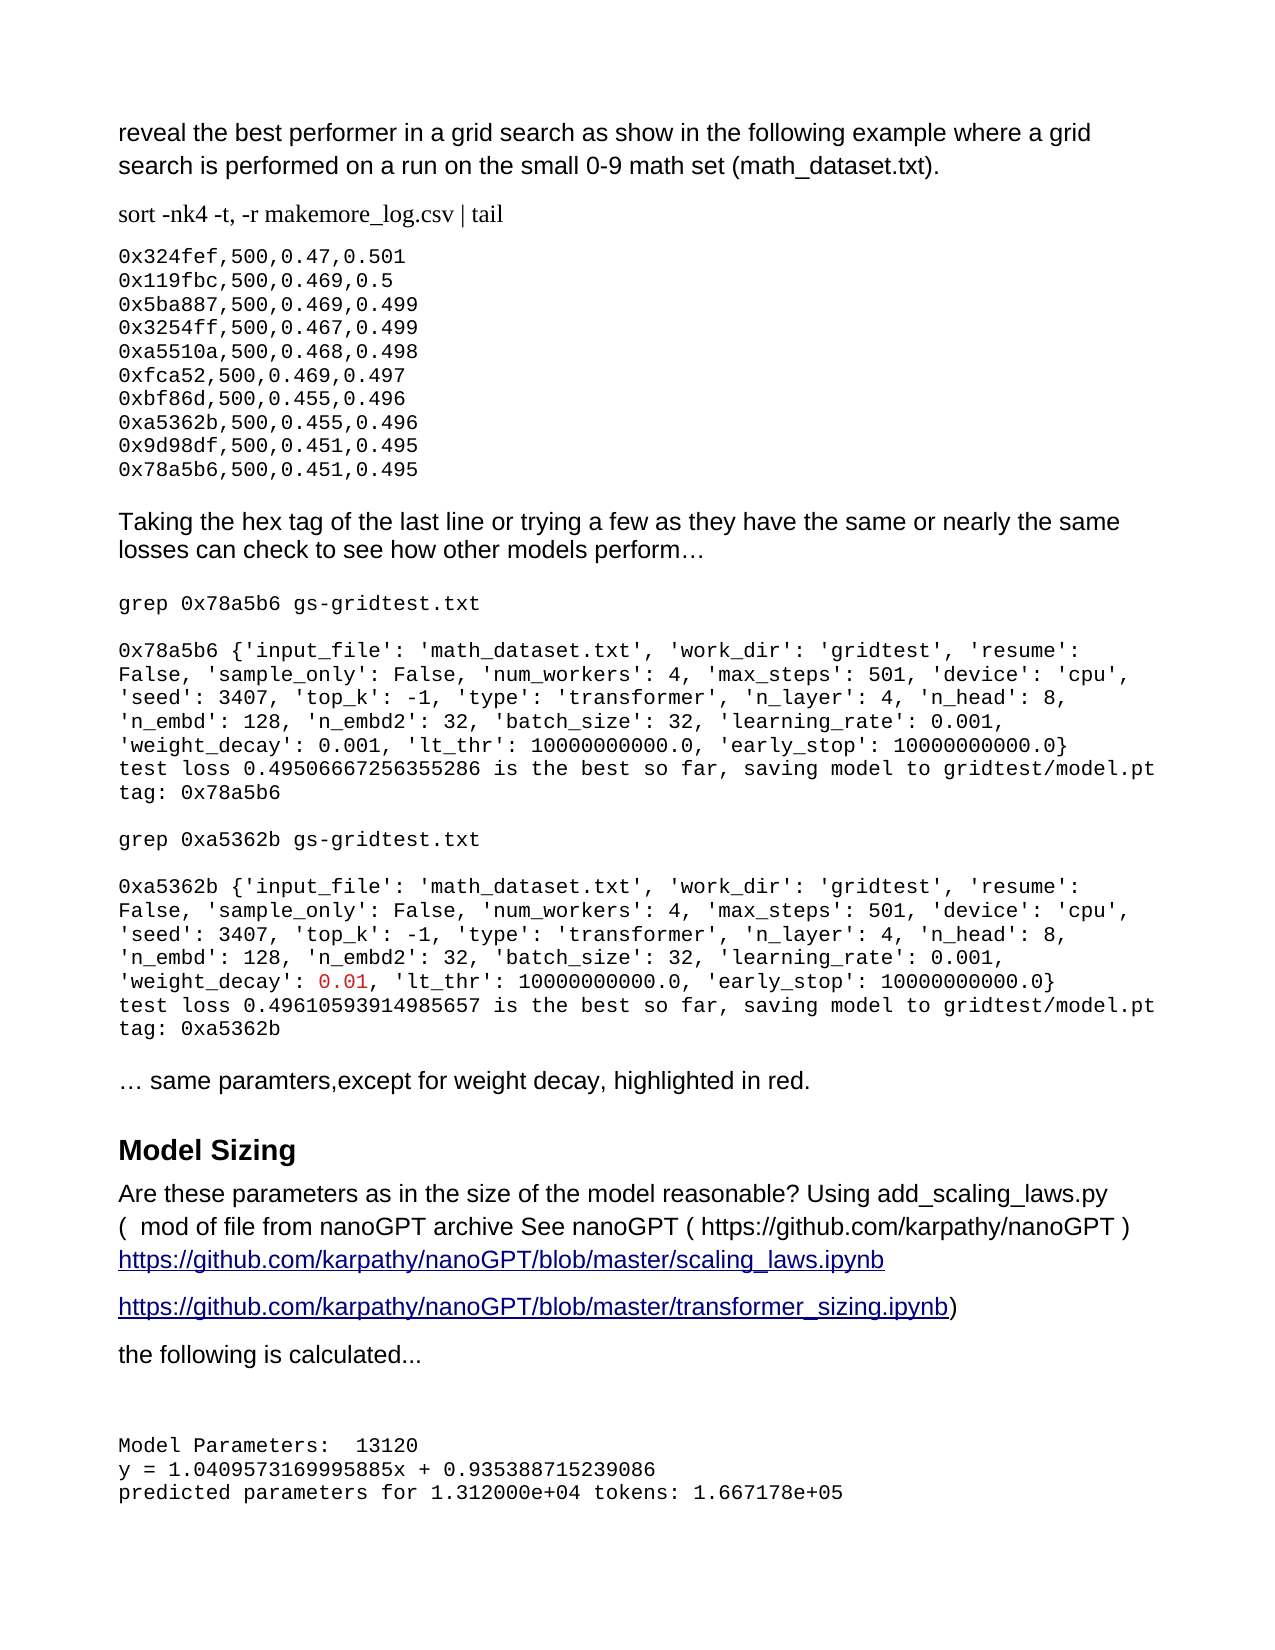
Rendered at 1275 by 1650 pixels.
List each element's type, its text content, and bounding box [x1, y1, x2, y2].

text the following is calculated... [118, 1340, 1157, 1369]
text 0xfca52,500,0.469,0.497 [118, 364, 1157, 388]
text 0xa5362b,500,0.455,0.496 [118, 412, 1157, 436]
text test loss 0.49610593914985657 is the best so far, saving model to gridtest/model.pt tag: 0xa5362b [118, 995, 1157, 1042]
text Model Parameters: 13120 [118, 1435, 1157, 1459]
text y = 1.0409573169995885x + 0.935388715239086 [118, 1459, 1157, 1482]
text 0x5ba887,500,0.469,0.499 [118, 294, 1157, 317]
subtitle Model Sizing [118, 1133, 1157, 1166]
text 0xa5362b {'input_file': 'math_dataset.txt', 'work_dir': 'gridtest', 'resume': False, 'sample_only': False, 'num_workers': 4, 'max_steps': 501, 'device': 'cpu', 'seed': 3407, 'top_k': -1, 'type': 'transformer', 'n_layer': 4, 'n_head': 8, 'n_embd': 128, 'n_embd2': 32, 'batch_size': 32, 'learning_rate': 0.001, 'weight_decay': 0.01, 'lt_thr': 10000000000.0, 'early_stop': 10000000000.0} [118, 876, 1157, 995]
text 0x119fbc,500,0.469,0.5 [118, 270, 1157, 294]
text predicted parameters for 1.312000e+04 tokens: 1.667178e+05 [118, 1482, 1157, 1506]
text 0xbf86d,500,0.455,0.496 [118, 388, 1157, 412]
text 0xa5510a,500,0.468,0.498 [118, 341, 1157, 364]
text reveal the best performer in a grid search as show in the following example where a grid search is performed on a run on the small 0-9 math set (math_dataset.txt). [118, 118, 1157, 180]
text 0x3254ff,500,0.467,0.499 [118, 317, 1157, 341]
text 0x324fef,500,0.47,0.501 [118, 246, 1157, 270]
text 0x78a5b6,500,0.451,0.495 [118, 459, 1157, 483]
text https://github.com/karpathy/nanoGPT/blob/master/transformer_sizing.ipynb) [118, 1292, 1157, 1321]
text 0x9d98df,500,0.451,0.495 [118, 436, 1157, 459]
text grep 0xa5362b gs-gridtest.txt [118, 829, 1157, 853]
text Taking the hex tag of the last line or trying a few as they have the same or nearly the same losses can check to see how other models perform… [118, 506, 1157, 564]
text sort -nk4 -t, -r makemore_log.csv | tail [118, 199, 1157, 227]
text test loss 0.49506667256355286 is the best so far, saving model to gridtest/model.pt tag: 0x78a5b6 [118, 758, 1157, 806]
text … same paramters,except for weight decay, highlighted in red. [118, 1066, 1157, 1094]
text 0x78a5b6 {'input_file': 'math_dataset.txt', 'work_dir': 'gridtest', 'resume': False, 'sample_only': False, 'num_workers': 4, 'max_steps': 501, 'device': 'cpu', 'seed': 3407, 'top_k': -1, 'type': 'transformer', 'n_layer': 4, 'n_head': 8, 'n_embd': 128, 'n_embd2': 32, 'batch_size': 32, 'learning_rate': 0.001, 'weight_decay': 0.001, 'lt_thr': 10000000000.0, 'early_stop': 10000000000.0} [118, 640, 1157, 758]
text Are these parameters as in the size of the model reasonable? Using add_scaling_laws.py ( mod of file from nanoGPT archive See nanoGPT ( https://github.com/karpathy/nanoGPT ) https://github.com/karpathy/nanoGPT/blob/master/scaling_laws.ipynb [118, 1179, 1157, 1273]
text grep 0x78a5b6 gs-gridtest.txt [118, 593, 1157, 616]
